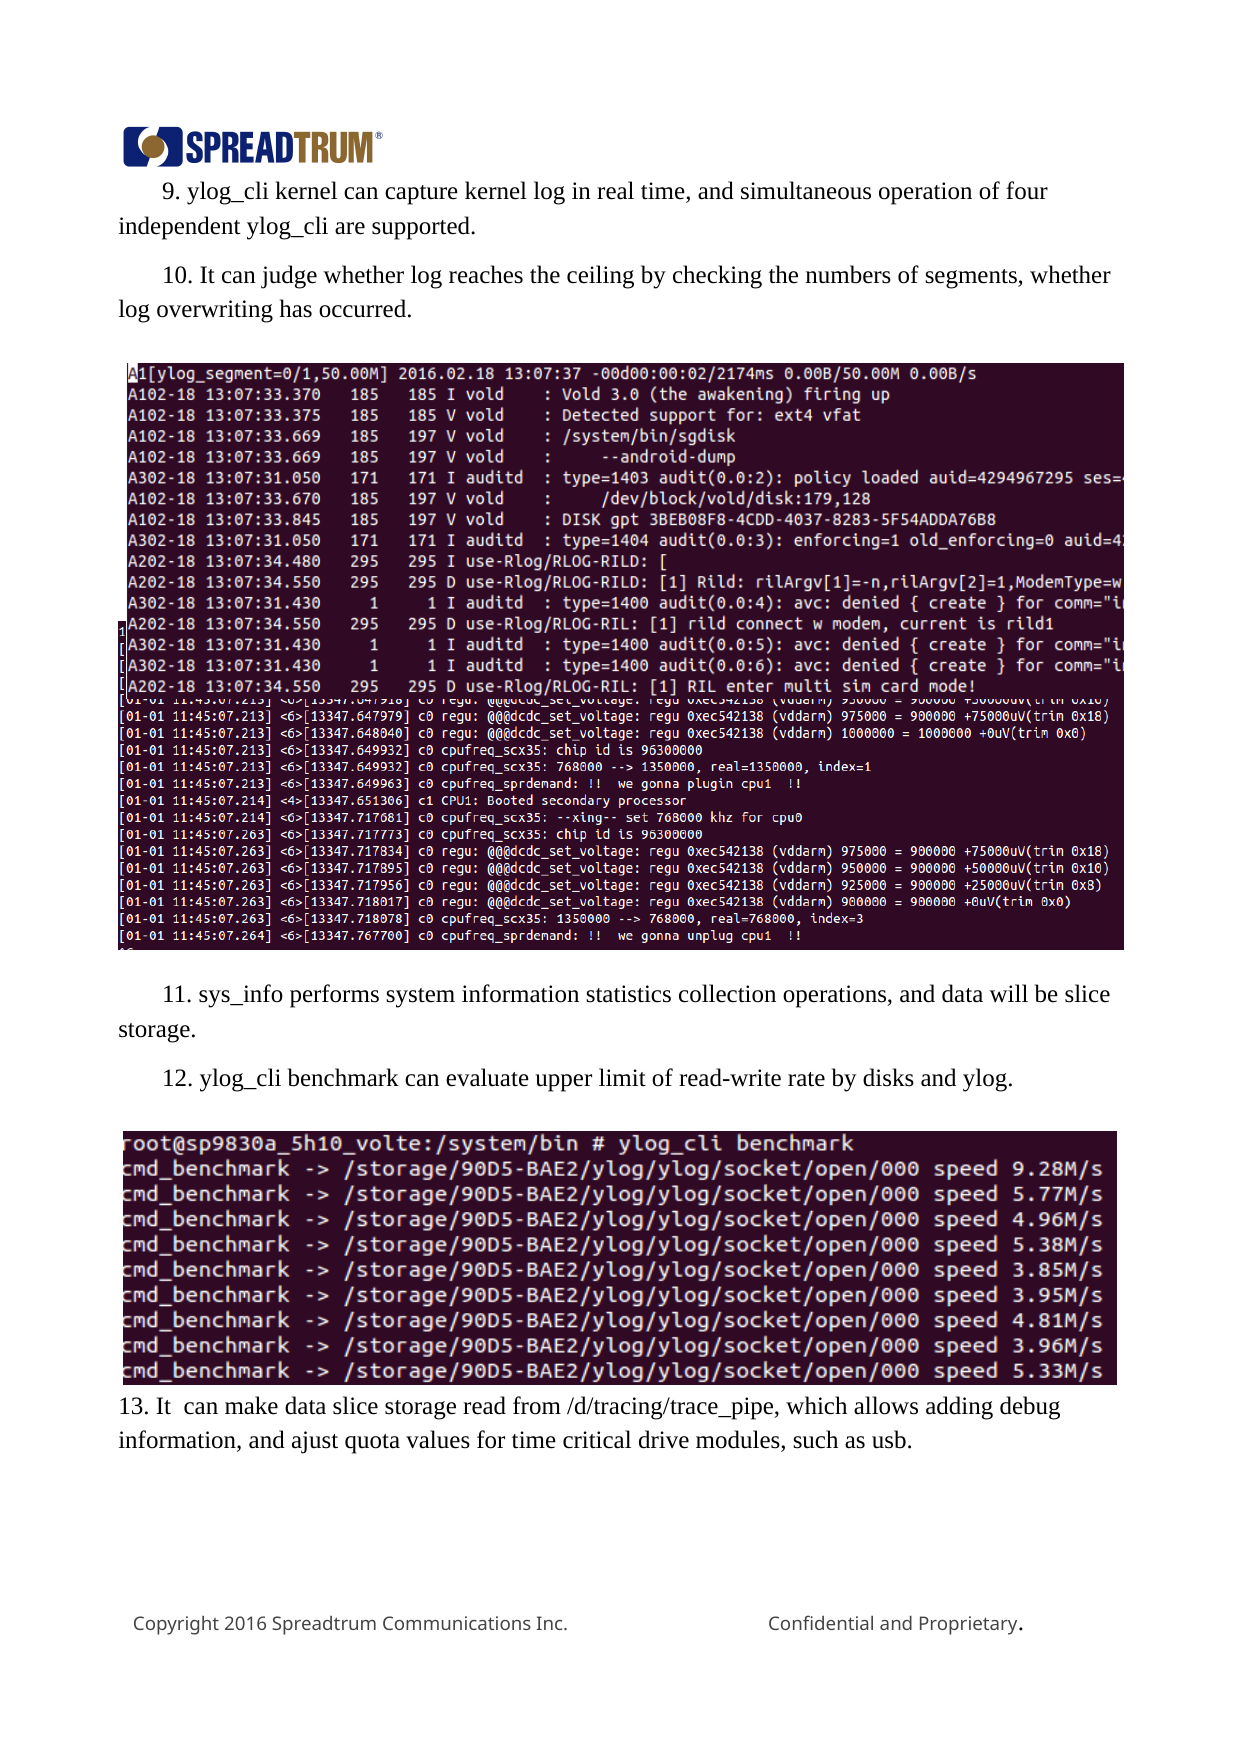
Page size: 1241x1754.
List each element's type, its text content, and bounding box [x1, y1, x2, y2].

picture [120, 123, 386, 168]
picture [123, 1131, 1117, 1385]
text 13. It can make data slice storage read from /d/tracing/trace_pipe, which allows adding debug information, and ajust quota values for time critical drive modules, such as usb. [118, 1112, 1122, 1454]
text 10. It can judge whether log reaches the ceiling by checking the numbers of segments, whether log overwriting has occurred. [118, 260, 1122, 323]
text 12. ylog_cli benchmark can evaluate upper limit of read-write rate by disks and ylog. [118, 1063, 1122, 1091]
text 9. ylog_cli kernel can capture kernel log in real time, and simultaneous operation of four independent ylog_cli are supported. [118, 176, 1122, 239]
picture [118, 363, 1124, 950]
text 11. sys_info performs system information statistics collection operations, and data will be slice storage. [118, 979, 1122, 1042]
